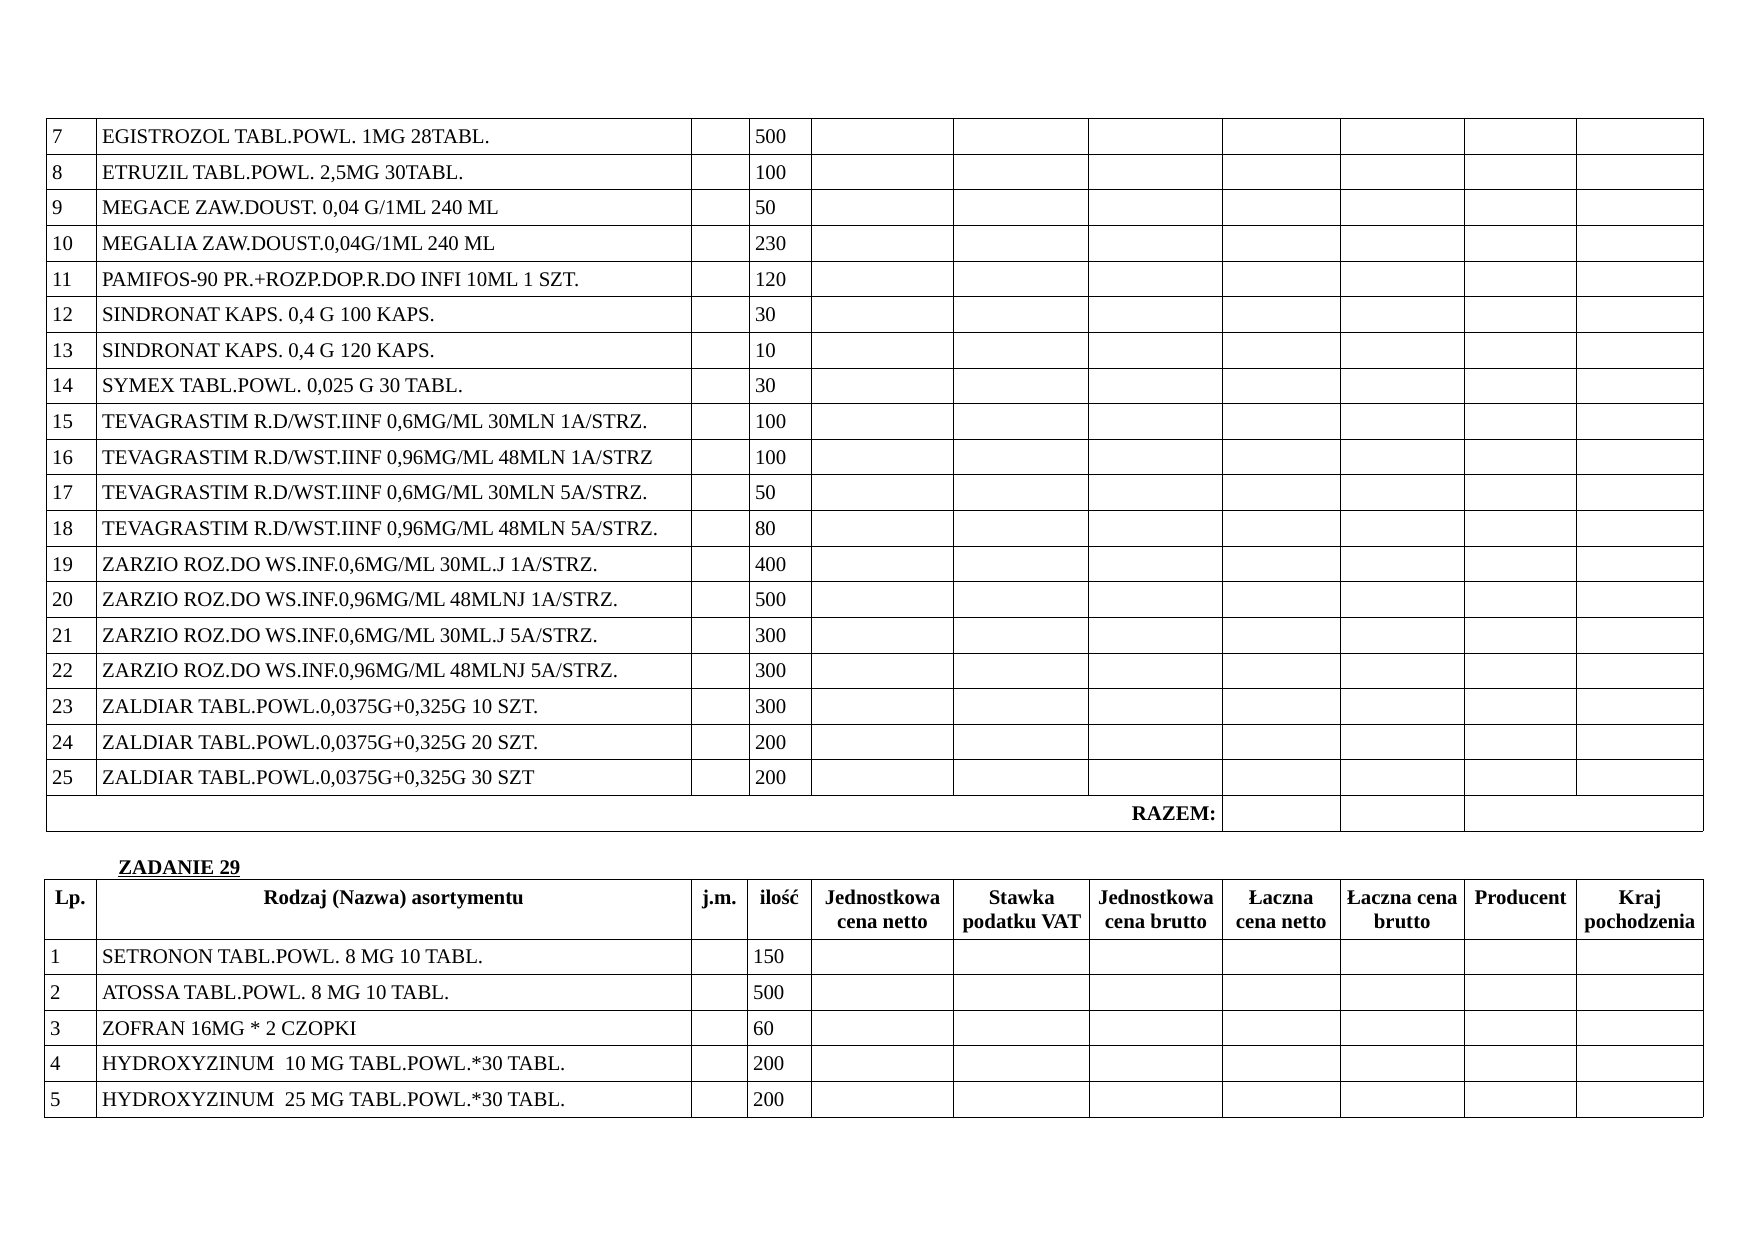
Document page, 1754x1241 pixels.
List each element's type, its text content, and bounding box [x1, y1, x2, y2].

table_cell [954, 404, 1088, 439]
table_cell SYMEX TABL.POWL. 0,025 G 30 TABL. [97, 369, 691, 403]
table_cell [1341, 404, 1464, 439]
table_cell [812, 1046, 953, 1081]
table_cell [1089, 297, 1222, 332]
table_cell [1090, 1046, 1222, 1081]
table_cell [1089, 404, 1222, 439]
table_cell [954, 1082, 1089, 1117]
table_cell [1090, 940, 1222, 974]
table_cell [1223, 297, 1340, 332]
table_cell 4 [45, 1046, 96, 1081]
table_cell [692, 190, 749, 225]
table_cell [692, 618, 749, 652]
table_cell [812, 975, 953, 1010]
table_cell 10 [750, 333, 811, 367]
table_cell MEGACE ZAW.DOUST. 0,04 G/1ML 240 ML [97, 190, 691, 225]
table_cell [1341, 511, 1464, 546]
table_cell [692, 975, 747, 1010]
table_cell [1577, 725, 1703, 759]
table_cell [1465, 547, 1576, 581]
table_cell [1089, 618, 1222, 652]
table_cell [812, 226, 953, 261]
table_cell [1089, 155, 1222, 189]
table_cell [1341, 440, 1464, 474]
table_cell [1465, 654, 1576, 688]
table_cell [1341, 1046, 1464, 1081]
table_cell [812, 262, 953, 296]
table_cell [1577, 547, 1703, 581]
table_cell [1465, 226, 1576, 261]
table_cell [1465, 796, 1703, 831]
table_cell [692, 333, 749, 367]
table_cell [1223, 262, 1340, 296]
table_cell [1341, 940, 1464, 974]
table_cell PAMIFOS-90 PR.+ROZP.DOP.R.DO INFI 10ML 1 SZT. [97, 262, 691, 296]
table_cell [1341, 155, 1464, 189]
table_cell [954, 369, 1088, 403]
table_cell [692, 1011, 747, 1045]
table_cell 200 [750, 760, 811, 795]
table_cell [1223, 689, 1340, 724]
table_cell [1089, 190, 1222, 225]
table_cell [1341, 333, 1464, 367]
table_cell [1089, 119, 1222, 154]
table_cell 11 [47, 262, 96, 296]
table_cell [1223, 1011, 1340, 1045]
table_cell [1090, 975, 1222, 1010]
table_cell 300 [750, 618, 811, 652]
table_cell 15 [47, 404, 96, 439]
table_cell [1341, 1082, 1464, 1117]
table_cell [954, 297, 1088, 332]
table_cell [1341, 1011, 1464, 1045]
table_cell [1089, 369, 1222, 403]
table_cell [1089, 760, 1222, 795]
table_cell [1223, 1082, 1340, 1117]
table_cell [1465, 1011, 1576, 1045]
table_cell [1465, 940, 1576, 974]
table_cell [1089, 262, 1222, 296]
table_cell 30 [750, 369, 811, 403]
table_cell 21 [47, 618, 96, 652]
table_cell [1341, 689, 1464, 724]
table_cell [812, 1011, 953, 1045]
table_cell [1577, 190, 1703, 225]
table_cell [1223, 155, 1340, 189]
table_cell [1223, 475, 1340, 510]
table_cell [1465, 297, 1576, 332]
table_header Łaczna cena brutto [1341, 880, 1464, 938]
table_cell [1341, 369, 1464, 403]
table_cell [1341, 119, 1464, 154]
table_cell [1341, 262, 1464, 296]
table_cell ZOFRAN 16MG * 2 CZOPKI [97, 1011, 691, 1045]
table_cell [1577, 1011, 1703, 1045]
table_cell [812, 725, 953, 759]
table_cell 200 [748, 1046, 811, 1081]
table_cell ETRUZIL TABL.POWL. 2,5MG 30TABL. [97, 155, 691, 189]
table_cell 24 [47, 725, 96, 759]
table_cell [812, 654, 953, 688]
table_cell [1465, 155, 1576, 189]
table_cell [812, 618, 953, 652]
table_cell [954, 547, 1088, 581]
table_cell 30 [750, 297, 811, 332]
table_cell [692, 689, 749, 724]
table_cell [1465, 369, 1576, 403]
table_cell [1089, 440, 1222, 474]
table_cell 500 [748, 975, 811, 1010]
table_cell [1577, 404, 1703, 439]
table_cell [1090, 1082, 1222, 1117]
table_cell 500 [750, 582, 811, 617]
table_cell 300 [750, 689, 811, 724]
table_cell [1089, 725, 1222, 759]
table_cell [1223, 190, 1340, 225]
table_cell [1577, 369, 1703, 403]
table_cell [812, 1082, 953, 1117]
table_cell [812, 547, 953, 581]
table_cell 80 [750, 511, 811, 546]
table_cell [812, 333, 953, 367]
table_cell 60 [748, 1011, 811, 1045]
table_cell [692, 155, 749, 189]
table_cell TEVAGRASTIM R.D/WST.IINF 0,96MG/ML 48MLN 1A/STRZ [97, 440, 691, 474]
table_cell [1577, 689, 1703, 724]
table_cell [812, 440, 953, 474]
table_cell [1223, 760, 1340, 795]
table_cell [812, 511, 953, 546]
table_cell [954, 119, 1088, 154]
table_cell [1089, 689, 1222, 724]
table_cell [1223, 654, 1340, 688]
table_cell [692, 440, 749, 474]
table_cell 3 [45, 1011, 96, 1045]
table_cell [954, 975, 1089, 1010]
table_cell [954, 1046, 1089, 1081]
table_cell [954, 511, 1088, 546]
table_cell [954, 654, 1088, 688]
table_cell 9 [47, 190, 96, 225]
table_cell 120 [750, 262, 811, 296]
table_cell 22 [47, 654, 96, 688]
table_cell [1577, 940, 1703, 974]
table_cell [1465, 190, 1576, 225]
table_cell [954, 226, 1088, 261]
table_header Jednostkowa cena brutto [1090, 880, 1222, 938]
table_cell ZALDIAR TABL.POWL.0,0375G+0,325G 20 SZT. [97, 725, 691, 759]
table_cell [1465, 262, 1576, 296]
table_cell [1465, 582, 1576, 617]
table_cell [812, 297, 953, 332]
table_cell [1223, 226, 1340, 261]
table_cell TEVAGRASTIM R.D/WST.IINF 0,6MG/ML 30MLN 1A/STRZ. [97, 404, 691, 439]
table_cell [692, 297, 749, 332]
table_header Stawka podatku VAT [954, 880, 1089, 938]
table_cell [954, 689, 1088, 724]
table_cell [812, 940, 953, 974]
table_cell [692, 654, 749, 688]
table_cell [954, 155, 1088, 189]
table_cell [1577, 1082, 1703, 1117]
table_cell 200 [748, 1082, 811, 1117]
table_cell [692, 262, 749, 296]
table_cell [1341, 725, 1464, 759]
table_cell 150 [748, 940, 811, 974]
table_cell [1223, 940, 1340, 974]
table_cell HYDROXYZINUM 10 MG TABL.POWL.*30 TABL. [97, 1046, 691, 1081]
table_cell 500 [750, 119, 811, 154]
table_cell [954, 1011, 1089, 1045]
table_cell [812, 119, 953, 154]
table_cell [1089, 333, 1222, 367]
table_cell [1577, 440, 1703, 474]
table_cell [812, 404, 953, 439]
table_cell [1223, 119, 1340, 154]
table_cell [1089, 654, 1222, 688]
table_cell [692, 1046, 747, 1081]
table_cell ZARZIO ROZ.DO WS.INF.0,6MG/ML 30ML.J 1A/STRZ. [97, 547, 691, 581]
table_cell [1465, 1082, 1576, 1117]
table_cell [1223, 618, 1340, 652]
table_cell [1089, 226, 1222, 261]
table_cell [1465, 689, 1576, 724]
table_cell [1089, 475, 1222, 510]
table_header Lp. [45, 880, 96, 938]
table_header Łaczna cena netto [1223, 880, 1340, 938]
table_cell [812, 155, 953, 189]
table_cell [812, 190, 953, 225]
table_cell [1090, 1011, 1222, 1045]
table_cell [954, 440, 1088, 474]
table_cell [692, 511, 749, 546]
table_cell [1341, 297, 1464, 332]
table_cell ZARZIO ROZ.DO WS.INF.0,6MG/ML 30ML.J 5A/STRZ. [97, 618, 691, 652]
table_header Jednostkowa cena netto [812, 880, 953, 938]
table_cell [1465, 725, 1576, 759]
table_cell [1223, 511, 1340, 546]
table_cell 100 [750, 440, 811, 474]
table_cell [1577, 262, 1703, 296]
table_cell SETRONON TABL.POWL. 8 MG 10 TABL. [97, 940, 691, 974]
table_cell [1577, 1046, 1703, 1081]
table_cell [1089, 547, 1222, 581]
table_cell [1465, 511, 1576, 546]
table_cell ATOSSA TABL.POWL. 8 MG 10 TABL. [97, 975, 691, 1010]
table_header Producent [1465, 880, 1576, 938]
table_cell [1465, 1046, 1576, 1081]
table_cell 400 [750, 547, 811, 581]
table_cell 7 [47, 119, 96, 154]
table_cell [692, 369, 749, 403]
table_cell [812, 369, 953, 403]
table_cell [1223, 333, 1340, 367]
table_cell [954, 333, 1088, 367]
table_cell [692, 475, 749, 510]
table_cell 2 [45, 975, 96, 1010]
table_cell [1223, 725, 1340, 759]
table_cell [1577, 582, 1703, 617]
table_cell [1341, 226, 1464, 261]
table_cell HYDROXYZINUM 25 MG TABL.POWL.*30 TABL. [97, 1082, 691, 1117]
text ZADANIE 29 [118, 855, 1636, 879]
table_cell 25 [47, 760, 96, 795]
table_cell [692, 226, 749, 261]
table_cell ZALDIAR TABL.POWL.0,0375G+0,325G 30 SZT [97, 760, 691, 795]
table_cell 100 [750, 404, 811, 439]
table_cell 8 [47, 155, 96, 189]
table_cell ZARZIO ROZ.DO WS.INF.0,96MG/ML 48MLNJ 1A/STRZ. [97, 582, 691, 617]
table_header Rodzaj (Nazwa) asortymentu [97, 880, 691, 938]
table_cell ZALDIAR TABL.POWL.0,0375G+0,325G 10 SZT. [97, 689, 691, 724]
table_cell [1223, 404, 1340, 439]
table_cell [1465, 975, 1576, 1010]
table_cell [1223, 440, 1340, 474]
table_cell 200 [750, 725, 811, 759]
table_cell 5 [45, 1082, 96, 1117]
table_cell [692, 940, 747, 974]
table_cell [954, 760, 1088, 795]
table_cell [1465, 440, 1576, 474]
table_cell 230 [750, 226, 811, 261]
table_cell 100 [750, 155, 811, 189]
table_cell [1577, 511, 1703, 546]
table_cell [954, 262, 1088, 296]
table_cell [1465, 760, 1576, 795]
table_cell [1089, 511, 1222, 546]
table_cell [812, 760, 953, 795]
table_cell [1465, 404, 1576, 439]
table_cell ZARZIO ROZ.DO WS.INF.0,96MG/ML 48MLNJ 5A/STRZ. [97, 654, 691, 688]
table_cell [1223, 582, 1340, 617]
table_cell [692, 547, 749, 581]
table_cell [692, 1082, 747, 1117]
table_cell MEGALIA ZAW.DOUST.0,04G/1ML 240 ML [97, 226, 691, 261]
table_cell 50 [750, 190, 811, 225]
table_cell [1577, 226, 1703, 261]
table_cell [812, 689, 953, 724]
table_cell [692, 760, 749, 795]
table_cell [954, 190, 1088, 225]
table_header Kraj pochodzenia [1577, 880, 1703, 938]
table_cell [1223, 975, 1340, 1010]
table_cell [1341, 618, 1464, 652]
table_cell [1577, 618, 1703, 652]
table_cell [1223, 796, 1340, 831]
table_cell 19 [47, 547, 96, 581]
table_cell [954, 725, 1088, 759]
table_cell [1577, 119, 1703, 154]
table_cell 13 [47, 333, 96, 367]
table_cell SINDRONAT KAPS. 0,4 G 120 KAPS. [97, 333, 691, 367]
table_header j.m. [692, 880, 747, 938]
table_cell [1577, 760, 1703, 795]
table_cell [1465, 475, 1576, 510]
table_cell [1577, 975, 1703, 1010]
table_cell 20 [47, 582, 96, 617]
table_cell 300 [750, 654, 811, 688]
table_cell 23 [47, 689, 96, 724]
table_cell [1341, 975, 1464, 1010]
table_cell [954, 475, 1088, 510]
table_cell SINDRONAT KAPS. 0,4 G 100 KAPS. [97, 297, 691, 332]
table_cell 1 [45, 940, 96, 974]
table_cell [1465, 119, 1576, 154]
table_cell [954, 940, 1089, 974]
table_cell [812, 582, 953, 617]
table_cell [1223, 1046, 1340, 1081]
table_cell [954, 618, 1088, 652]
table_cell [812, 475, 953, 510]
table_cell RAZEM: [47, 796, 1222, 831]
table_cell [692, 582, 749, 617]
table_cell [1577, 654, 1703, 688]
table_cell EGISTROZOL TABL.POWL. 1MG 28TABL. [97, 119, 691, 154]
table_cell 10 [47, 226, 96, 261]
table_cell [1341, 582, 1464, 617]
table_cell [1577, 475, 1703, 510]
table_cell [1223, 547, 1340, 581]
table_cell 50 [750, 475, 811, 510]
table_cell [692, 119, 749, 154]
table_cell 18 [47, 511, 96, 546]
table_cell [1577, 155, 1703, 189]
table_cell 17 [47, 475, 96, 510]
table_cell [1341, 475, 1464, 510]
table_cell [1089, 582, 1222, 617]
table_cell [1223, 369, 1340, 403]
table_cell [692, 404, 749, 439]
table_cell [1341, 654, 1464, 688]
table_cell [1577, 333, 1703, 367]
table_cell [1465, 333, 1576, 367]
table_cell [1341, 547, 1464, 581]
table_cell TEVAGRASTIM R.D/WST.IINF 0,6MG/ML 30MLN 5A/STRZ. [97, 475, 691, 510]
table_cell [1341, 796, 1464, 831]
table_cell 14 [47, 369, 96, 403]
table_cell [692, 725, 749, 759]
table_cell [1465, 618, 1576, 652]
table_cell [954, 582, 1088, 617]
table_cell TEVAGRASTIM R.D/WST.IINF 0,96MG/ML 48MLN 5A/STRZ. [97, 511, 691, 546]
table_cell [1341, 760, 1464, 795]
table_cell [1577, 297, 1703, 332]
table_cell 12 [47, 297, 96, 332]
table_header ilość [748, 880, 811, 938]
table_cell 16 [47, 440, 96, 474]
table_cell [1341, 190, 1464, 225]
